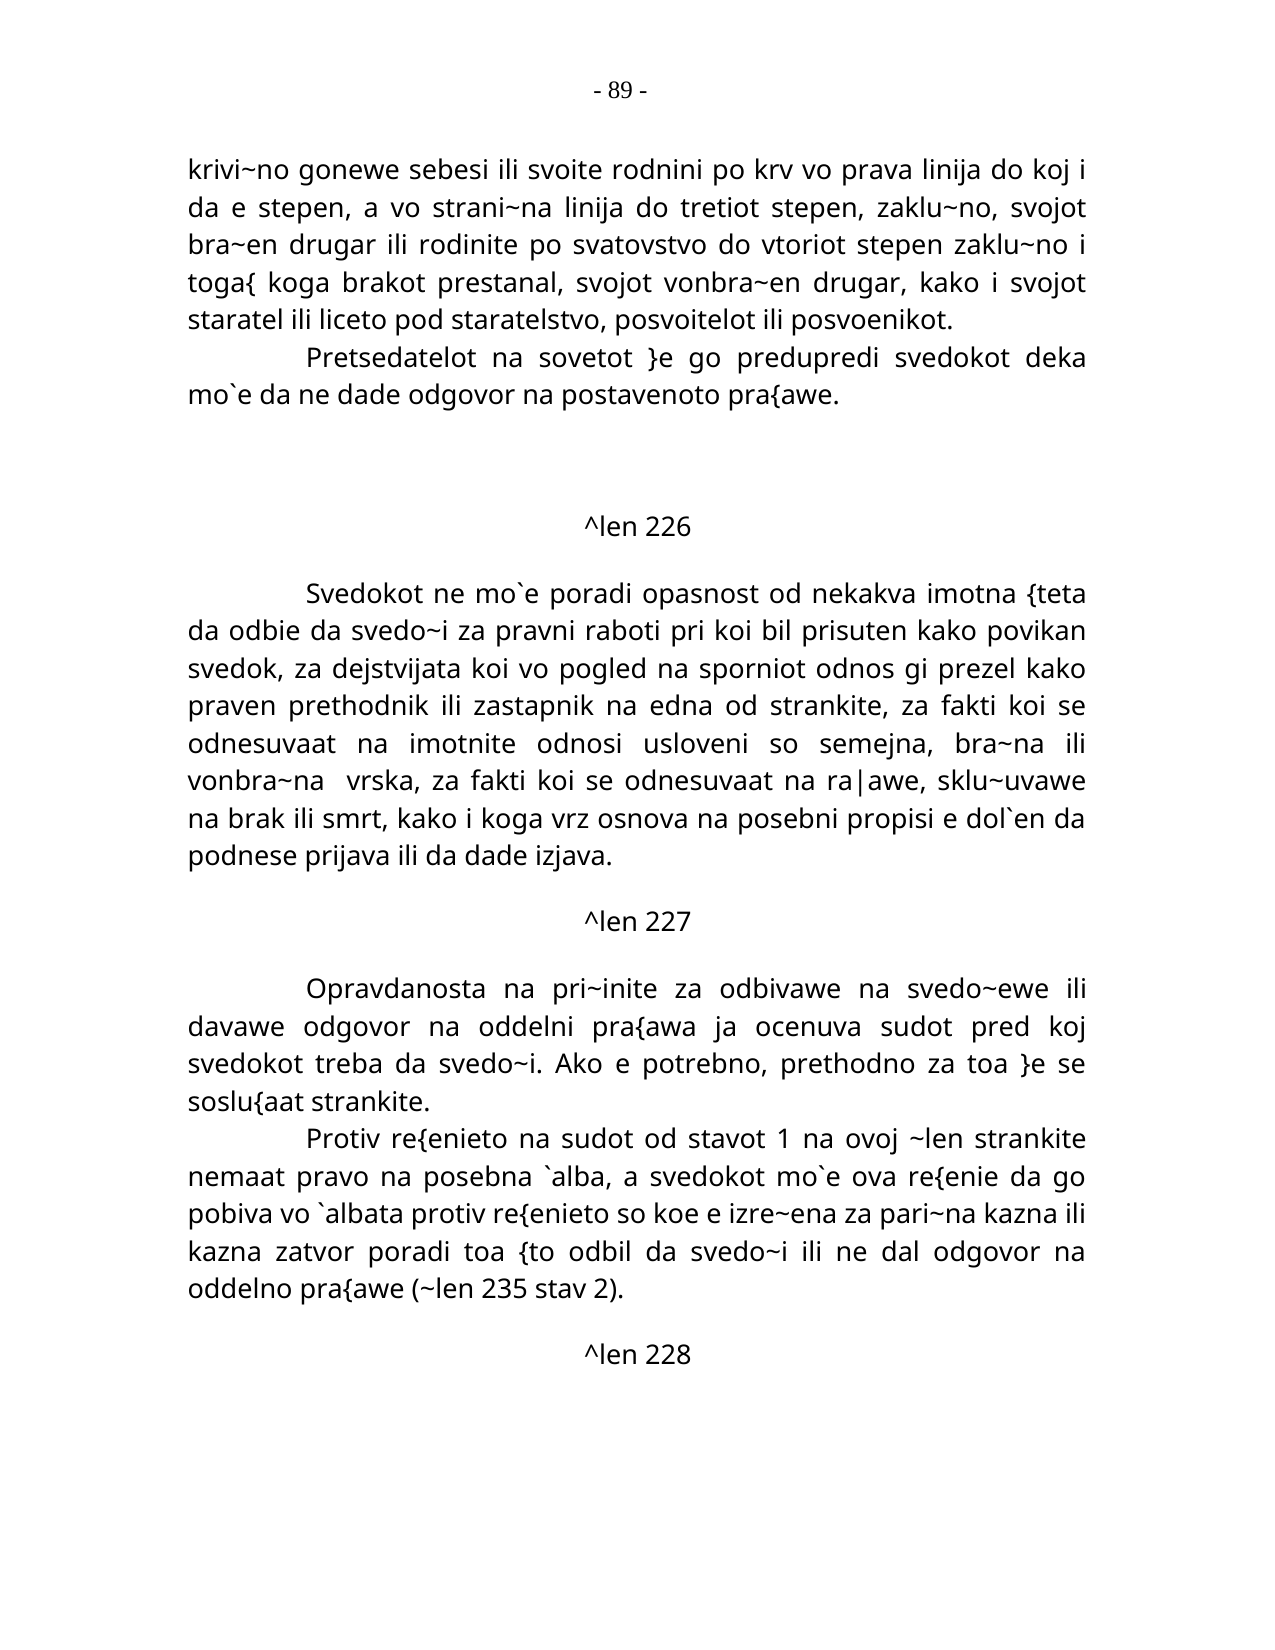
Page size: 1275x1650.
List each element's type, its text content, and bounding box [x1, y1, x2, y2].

text Svedokot ne mo`e poradi opasnost od nekakva imotna {teta da odbie da svedo~i za pravni raboti pri koi bil prisuten kako povikan svedok, za dejstvijata koi vo pogled na sporniot odnos gi prezel kako praven prethodnik ili zastapnik na edna od strankite, za fakti koi se odnesuvaat na imotnite odnosi usloveni so semejna, bra~na ili vonbra~na vrska, za fakti koi se odnesuvaat na ra|awe, sklu~uvawe na brak ili smrt, kako i koga vrz osnova na posebni propisi e dol`en da podnese prijava ili da dade izjava. [187, 574, 1087, 874]
text ^len 227 [187, 903, 1087, 940]
text krivi~no gonewe sebesi ili svoite rodnini po krv vo prava linija do koj i da e stepen, a vo strani~na linija do tretiot stepen, zaklu~no, svojot bra~en drugar ili rodinite po svatovstvo do vtoriot stepen zaklu~no i toga{ koga brakot prestanal, svojot vonbra~en drugar, kako i svojot staratel ili liceto pod staratelstvo, posvoitelot ili posvoenikot. [187, 150, 1087, 337]
text Protiv re{enieto na sudot od stavot 1 na ovoj ~len strankite nemaat pravo na posebna `alba, a svedokot mo`e ova re{enie da go pobiva vo `albata protiv re{enieto so koe e izre~ena za pari~na kazna ili kazna zatvor poradi toa {to odbil da svedo~i ili ne dal odgovor na oddelno pra{awe (~len 235 stav 2). [187, 1119, 1087, 1306]
text ^len 228 [187, 1336, 1087, 1372]
text Pretsedatelot na sovetot }e go predupredi svedokot deka mo`e da ne dade odgovor na postavenoto pra{awe. [187, 337, 1087, 412]
text ^len 226 [187, 508, 1087, 544]
text Opravdanosta na pri~inite za odbivawe na svedo~ewe ili davawe odgovor na oddelni pra{awa ja ocenuva sudot pred koj svedokot treba da svedo~i. Ako e potrebno, prethodno za toa }e se soslu{aat strankite. [187, 969, 1087, 1119]
